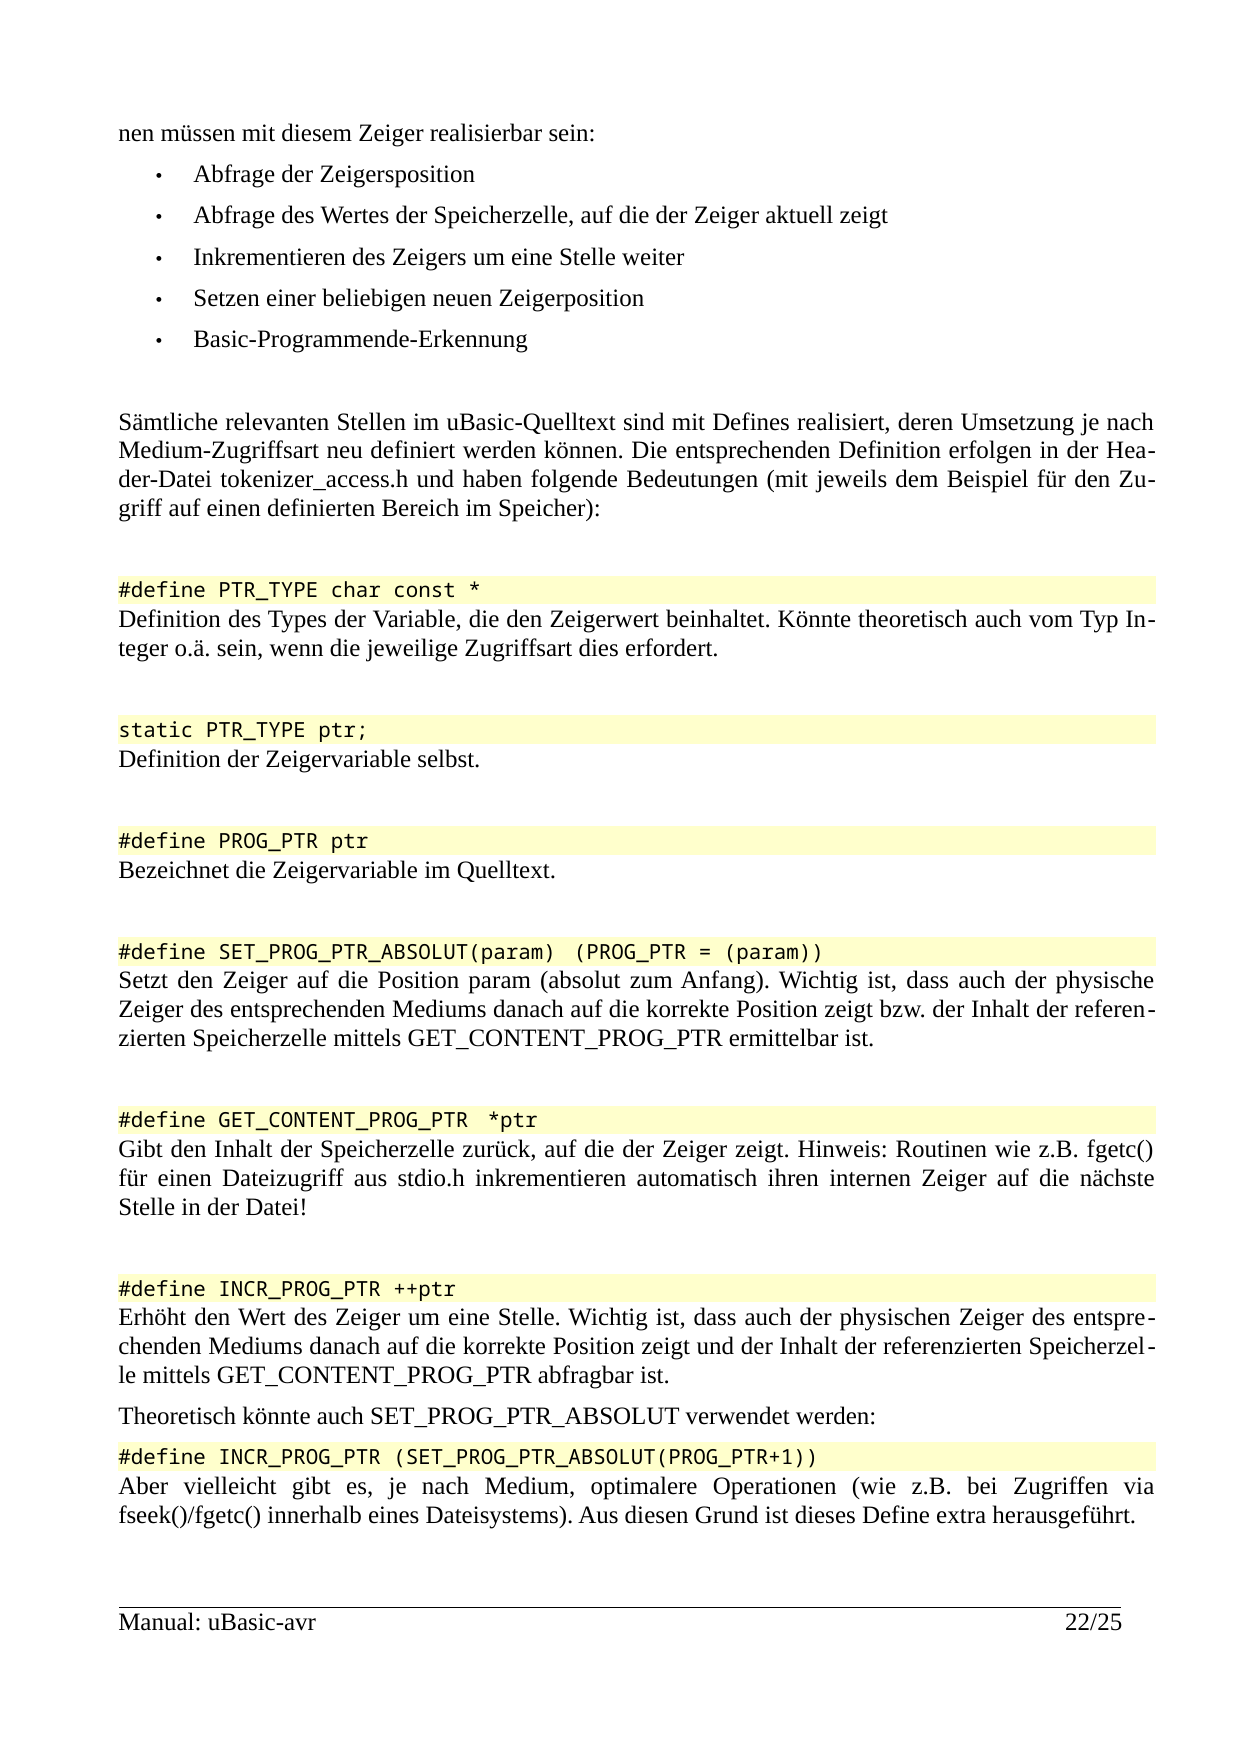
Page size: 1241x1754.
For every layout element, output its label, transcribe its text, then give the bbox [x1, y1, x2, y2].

text Setzt den Zeiger auf die Position param (absolut zum Anfang). Wichtig ist, dass auch der physische Zeiger des entsprechenden Mediums danach auf die korrekte Position zeigt bzw. der Inhalt der referen­zierten Speicherzelle mittels GET_CONTENT_PROG_PTR ermittelbar ist. [118, 966, 1156, 1052]
text Aber vielleicht gibt es, je nach Medium, optimalere Operationen (wie z.B. bei Zugriffen via fseek()/fgetc() innerhalb eines Dateisystems). Aus diesen Grund ist dieses Define extra herausgeführt. [118, 1471, 1156, 1528]
text #define SET_PROG_PTR_ABSOLUT(param) (PROG_PTR = (param)) [118, 937, 1156, 966]
text Theoretisch könnte auch SET_PROG_PTR_ABSOLUT verwendet werden: [118, 1401, 1156, 1430]
text #define PTR_TYPE char const * [118, 576, 1156, 604]
text Bezeichnet die Zeigervariable im Quelltext. [118, 855, 1156, 883]
list Abfrage der Zeigersposition [156, 159, 1156, 188]
text static PTR_TYPE ptr; [118, 715, 1156, 744]
text #define INCR_PROG_PTR (SET_PROG_PTR_ABSOLUT(PROG_PTR+1)) [118, 1442, 1156, 1471]
text Sämtliche relevanten Stellen im uBasic-Quelltext sind mit Defines realisiert, deren Umsetzung je nach Medium-Zugriffsart neu definiert werden können. Die entsprechenden Definition erfolgen in der Hea­der-Datei tokenizer_access.h und haben folgende Bedeutungen (mit jeweils dem Beispiel für den Zu­griff auf einen definierten Bereich im Speicher): [118, 407, 1156, 522]
text #define PROG_PTR ptr [118, 826, 1156, 855]
text #define INCR_PROG_PTR ++ptr [118, 1274, 1156, 1302]
list Inkrementieren des Zeigers um eine Stelle weiter [156, 242, 1156, 271]
list Abfrage des Wertes der Speicherzelle, auf die der Zeiger aktuell zeigt [156, 201, 1156, 229]
text Erhöht den Wert des Zeiger um eine Stelle. Wichtig ist, dass auch der physischen Zeiger des entspre­chenden Mediums danach auf die korrekte Position zeigt und der Inhalt der referenzierten Speicherzel­le mittels GET_CONTENT_PROG_PTR abfragbar ist. [118, 1302, 1156, 1389]
text nen müssen mit diesem Zeiger realisierbar sein: [118, 118, 1156, 147]
text Definition der Zeigervariable selbst. [118, 744, 1156, 772]
list Setzen einer beliebigen neuen Zeigerposition [156, 283, 1156, 312]
text #define GET_CONTENT_PROG_PTR *ptr [118, 1106, 1156, 1134]
text Definition des Types der Variable, die den Zeigerwert beinhaltet. Könnte theoretisch auch vom Typ In­teger o.ä. sein, wenn die jeweilige Zugriffsart dies erfordert. [118, 604, 1156, 662]
text Gibt den Inhalt der Speicherzelle zurück, auf die der Zeiger zeigt. Hinweis: Routinen wie z.B. fgetc() für einen Dateizugriff aus stdio.h inkrementieren automatisch ihren internen Zeiger auf die nächste Stelle in der Datei! [118, 1134, 1156, 1220]
list Basic-Programmende-Erkennung [156, 324, 1156, 353]
